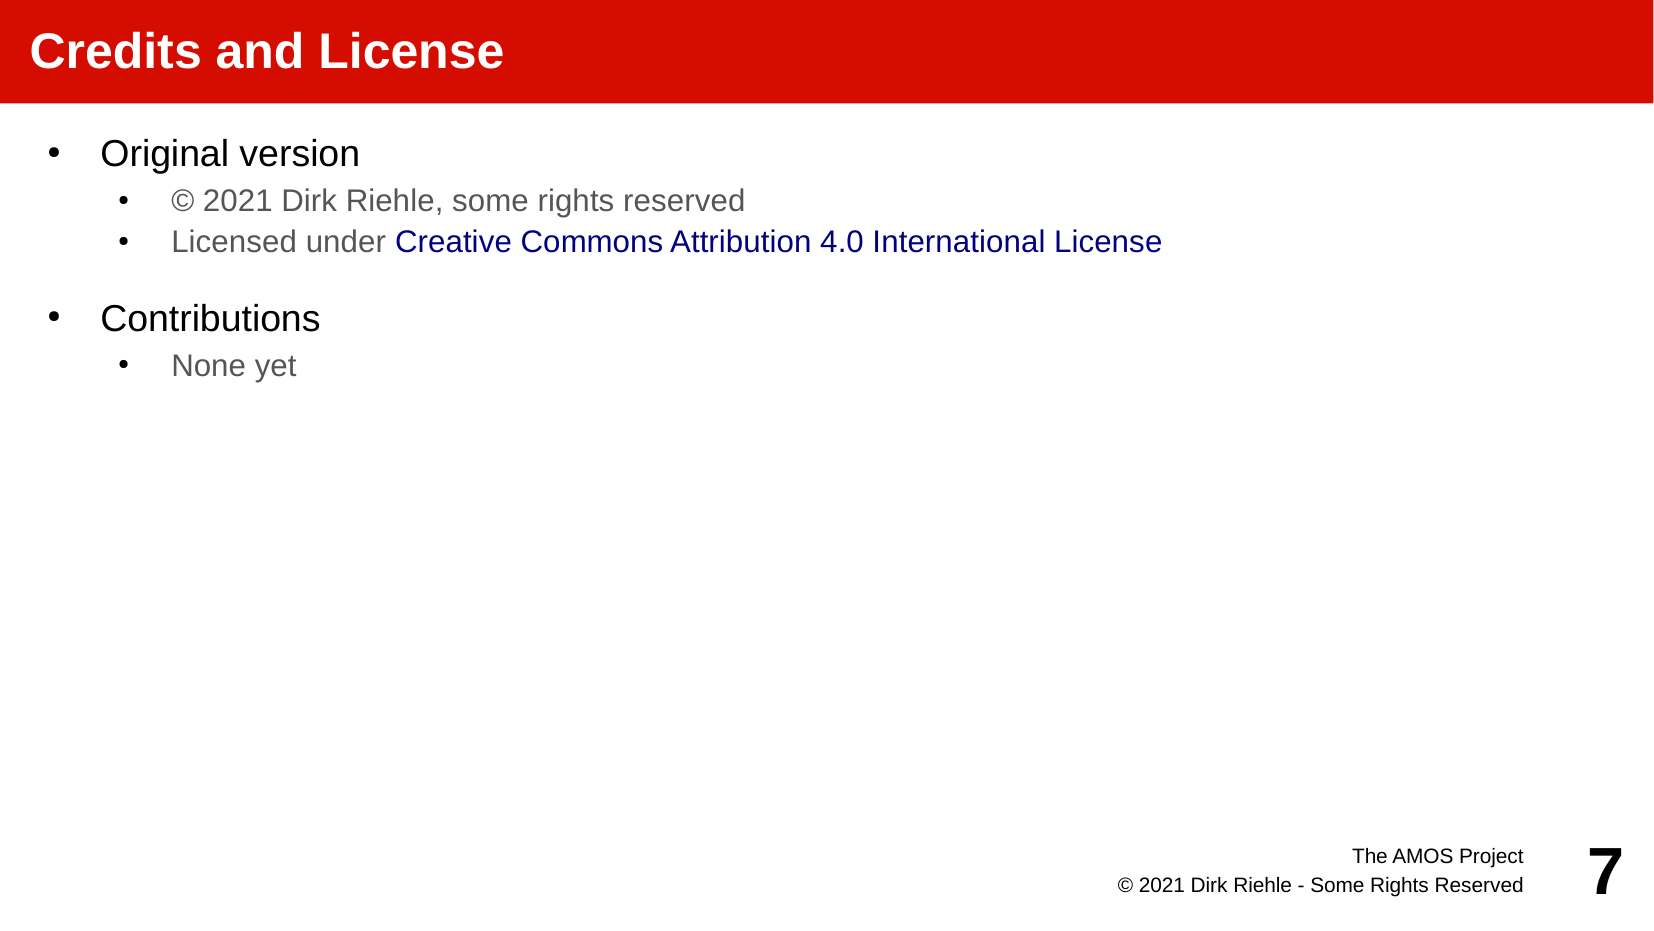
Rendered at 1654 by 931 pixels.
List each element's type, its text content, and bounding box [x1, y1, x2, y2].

title Credits and License [0, 0, 1654, 104]
list Original version © 2021 Dirk Riehle, some rights reserved Licensed under Creative Commons Attribution 4.0 International License Contributions None yet [29, 132, 1625, 813]
